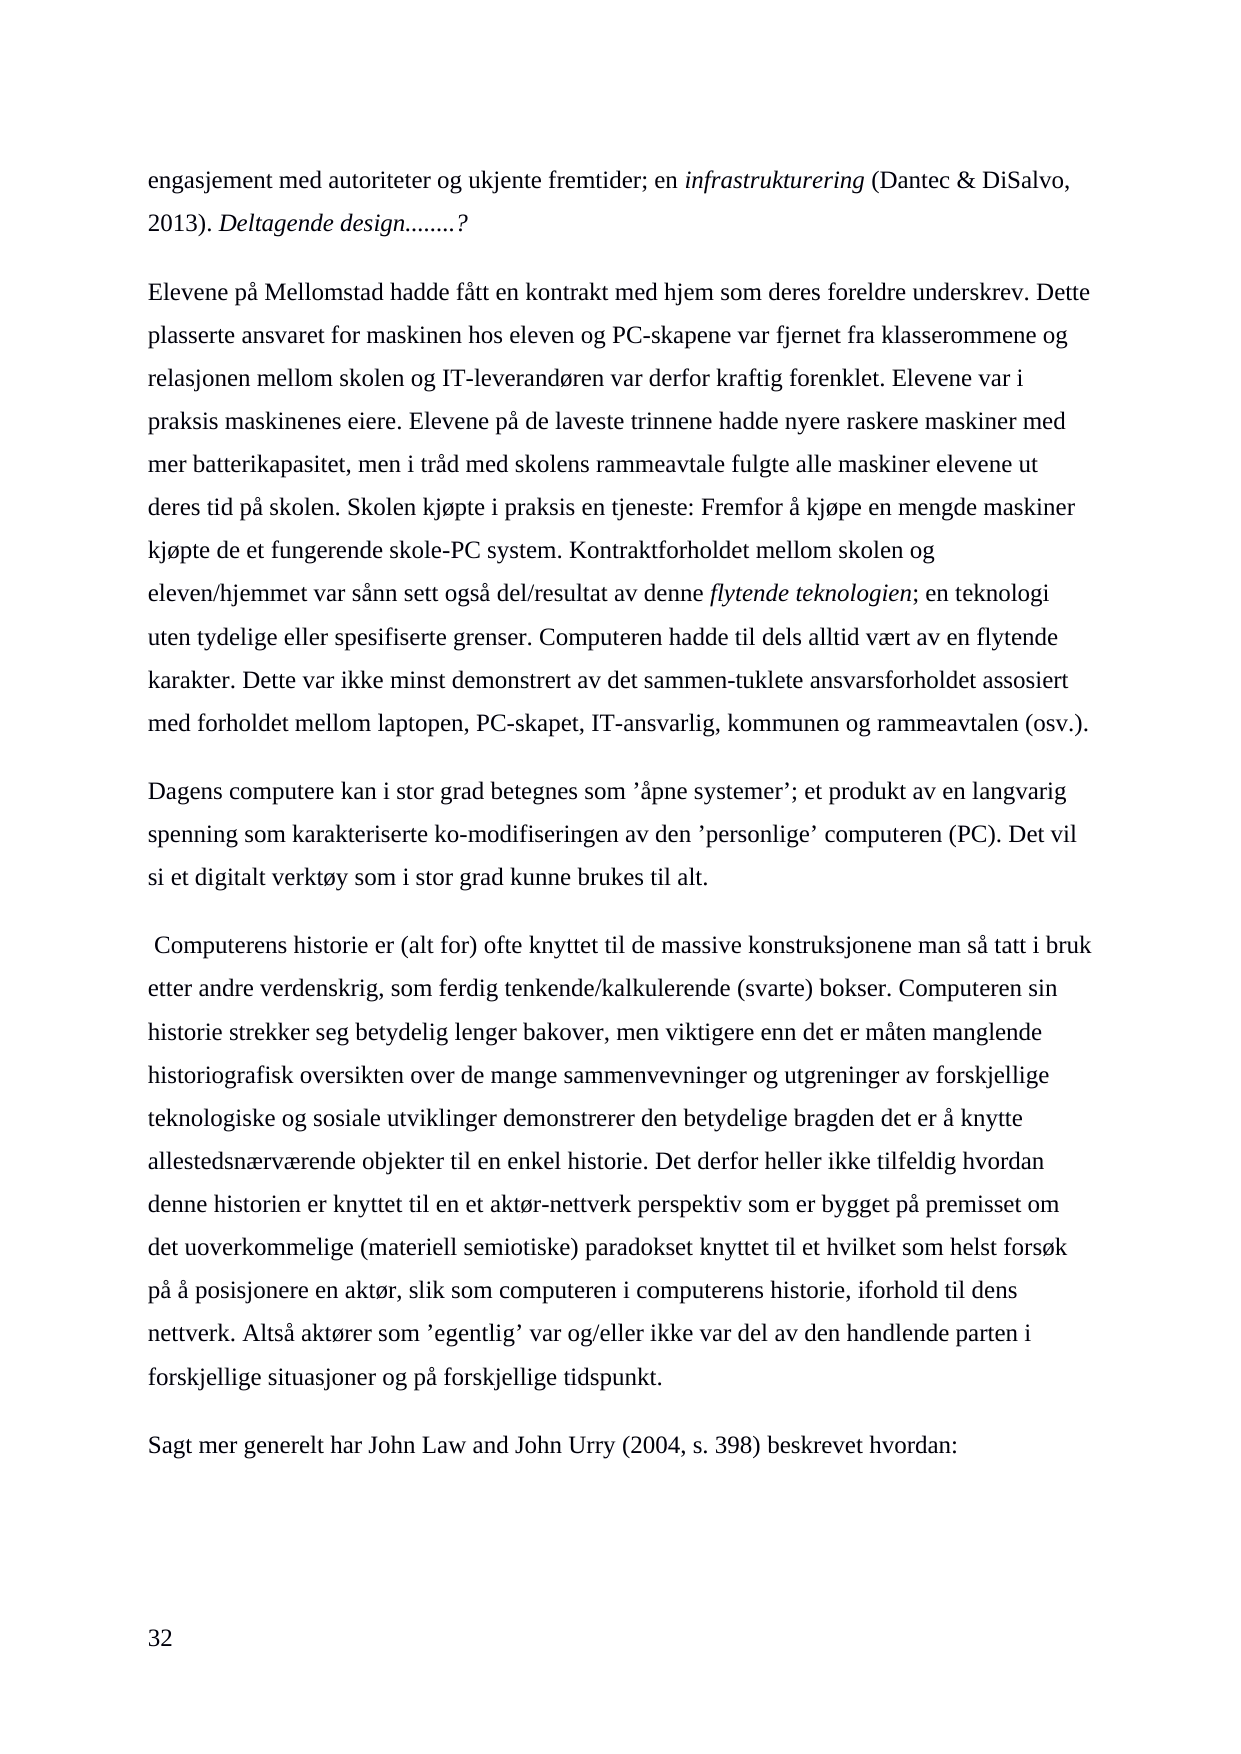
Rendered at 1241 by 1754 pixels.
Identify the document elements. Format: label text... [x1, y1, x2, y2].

text Sagt mer generelt har John Law and John Urry (2004, s. 398) beskrevet hvordan: [148, 1430, 1092, 1458]
text Dagens computere kan i stor grad betegnes som ’åpne systemer’; et produkt av en langvarig spenning som karakteriserte ko-modifiseringen av den ’personlige’ computeren (PC). Det vil si et digitalt verktøy som i stor grad kunne brukes til alt. [148, 776, 1092, 891]
text Computerens historie er (alt for) ofte knyttet til de massive konstruksjonene man så tatt i bruk etter andre verdenskrig, som ferdig tenkende/kalkulerende (svarte) bokser. Computeren sin historie strekker seg betydelig lenger bakover, men viktigere enn det er måten manglende historiografisk oversikten over de mange sammenvevninger og utgreninger av forskjellige teknologiske og sosiale utviklinger demonstrerer den betydelige bragden det er å knytte allestedsnærværende objekter til en enkel historie. Det derfor heller ikke tilfeldig hvordan denne historien er knyttet til en et aktør-nettverk perspektiv som er bygget på premisset om det uoverkommelige (materiell semiotiske) paradokset knyttet til et hvilket som helst forsøk på å posisjonere en aktør, slik som computeren i computerens historie, iforhold til dens nettverk. Altså aktører som ’egentlig’ var og/eller ikke var del av den handlende parten i forskjellige situasjoner og på forskjellige tidspunkt. [148, 930, 1092, 1390]
text Elevene på Mellomstad hadde fått en kontrakt med hjem som deres foreldre underskrev. Dette plasserte ansvaret for maskinen hos eleven og PC-skapene var fjernet fra klasserommene og relasjonen mellom skolen og IT-leverandøren var derfor kraftig forenklet. Elevene var i praksis maskinenes eiere. Elevene på de laveste trinnene hadde nyere raskere maskiner med mer batterikapasitet, men i tråd med skolens rammeavtale fulgte alle maskiner elevene ut deres tid på skolen. Skolen kjøpte i praksis en tjeneste: Fremfor å kjøpe en mengde maskiner kjøpte de et fungerende skole-PC system. Kontraktforholdet mellom skolen og eleven/hjemmet var sånn sett også del/resultat av denne flytende teknologien; en teknologi uten tydelige eller spesifiserte grenser. Computeren hadde til dels alltid vært av en flytende karakter. Dette var ikke minst demonstrert av det sammen-tuklete ansvarsforholdet assosiert med forholdet mellom laptopen, PC-skapet, IT-ansvarlig, kommunen og rammeavtalen (osv.). [148, 277, 1092, 737]
text engasjement med autoriteter og ukjente fremtider; en infrastrukturering (Dantec & DiSalvo, 2013). Deltagende design........? [148, 165, 1092, 237]
